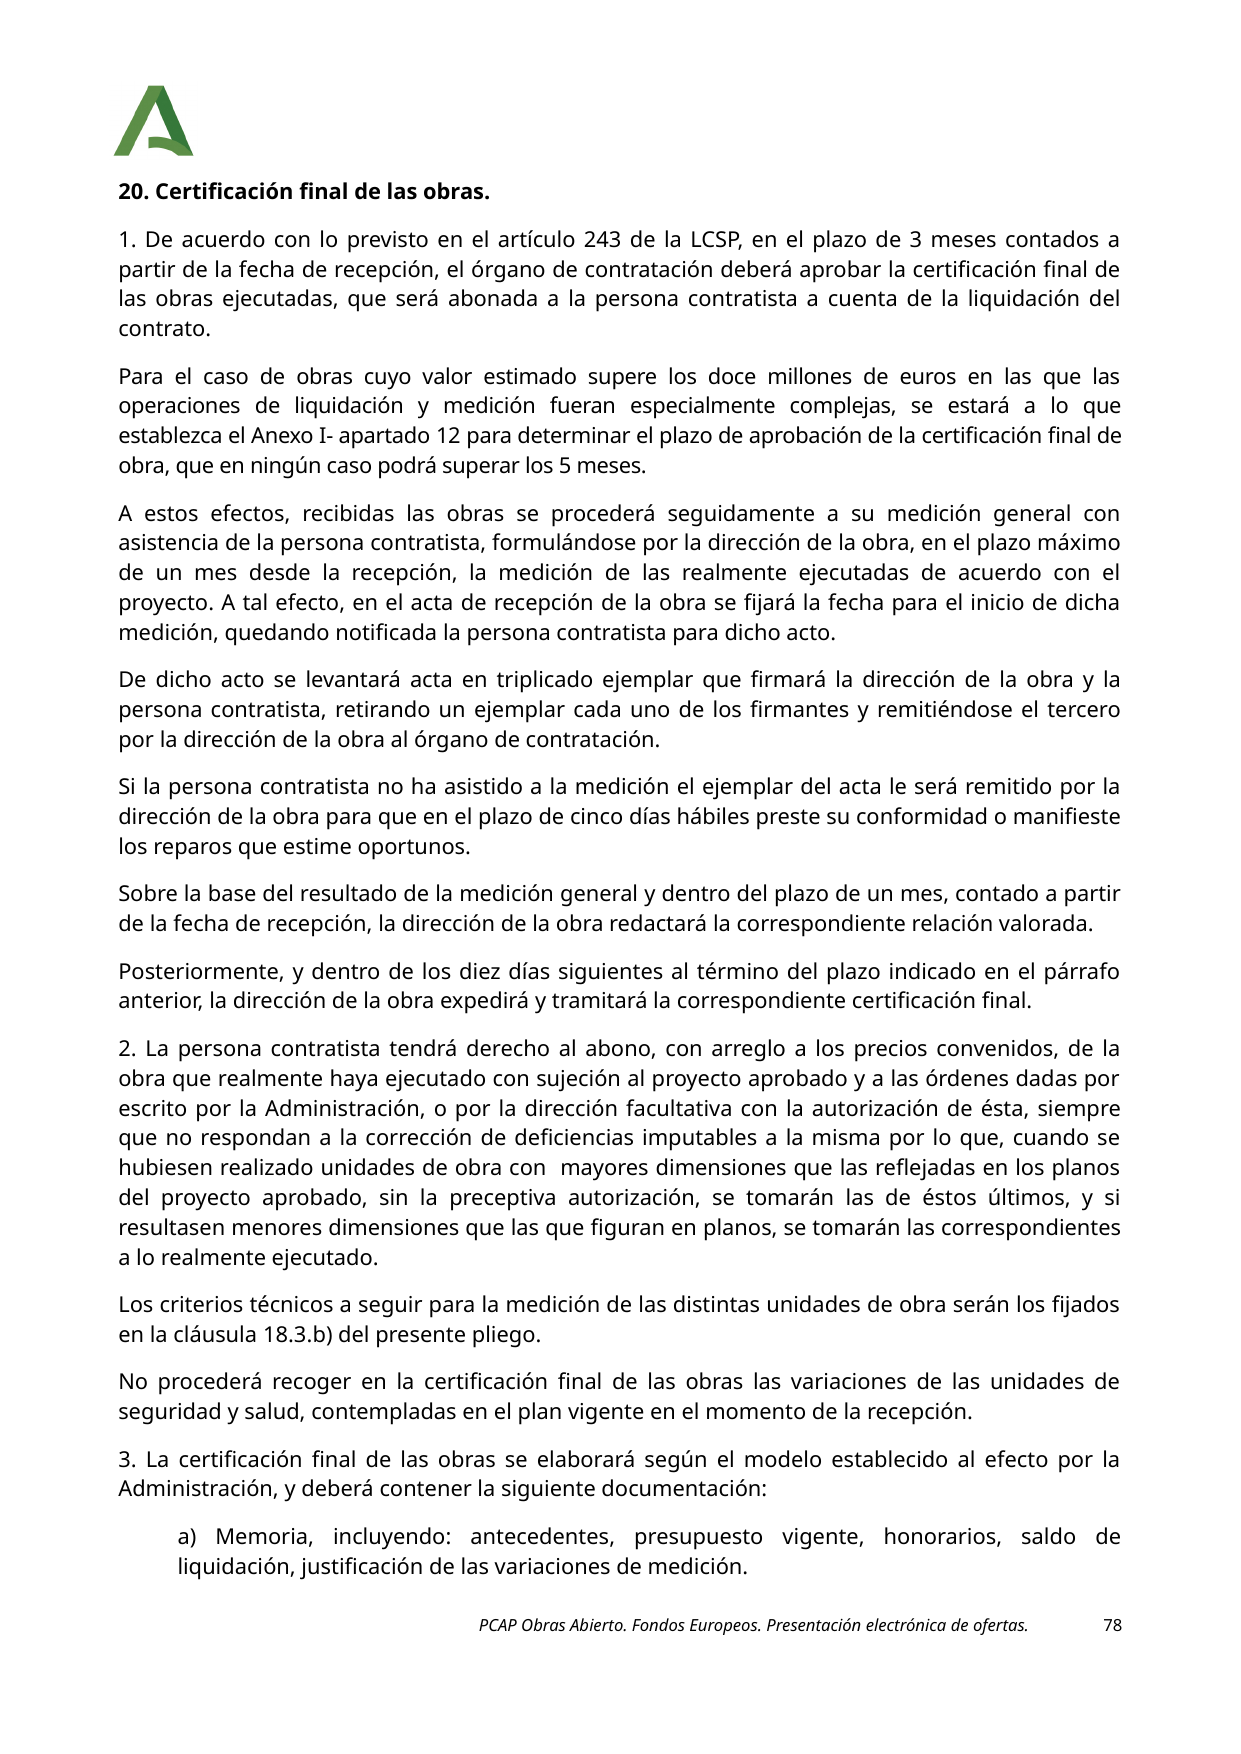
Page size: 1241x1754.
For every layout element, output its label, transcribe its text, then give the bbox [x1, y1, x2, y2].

text a) Memoria, incluyendo: antecedentes, presupuesto vigente, honorarios, saldo de liquidación, justificación de las variaciones de medición. [177, 1521, 1122, 1581]
text 3. La certificación final de las obras se elaborará según el modelo establecido al efecto por la Administración, y deberá contener la siguiente documentación: [118, 1444, 1122, 1503]
text Los criterios técnicos a seguir para la medición de las distintas unidades de obra serán los fijados en la cláusula 18.3.b) del presente pliego. [118, 1289, 1122, 1349]
picture [109, 81, 198, 160]
subtitle 20. Certificación final de las obras. [118, 176, 1122, 206]
text No procederá recoger en la certificación final de las obras las variaciones de las unidades de seguridad y salud, contempladas en el plan vigente en el momento de la recepción. [118, 1366, 1122, 1426]
text Para el caso de obras cuyo valor estimado supere los doce millones de euros en las que las operaciones de liquidación y medición fueran especialmente complejas, se estará a lo que establezca el Anexo I- apartado 12 para determinar el plazo de aprobación de la certificación final de obra, que en ningún caso podrá superar los 5 meses. [118, 361, 1122, 480]
text Posteriormente, y dentro de los diez días siguientes al término del plazo indicado en el párrafo anterior, la dirección de la obra expedirá y tramitará la correspondiente certificación final. [118, 956, 1122, 1015]
text Si la persona contratista no ha asistido a la medición el ejemplar del acta le será remitido por la dirección de la obra para que en el plazo de cinco días hábiles preste su conformidad o manifieste los reparos que estime oportunos. [118, 771, 1122, 861]
text 2. La persona contratista tendrá derecho al abono, con arreglo a los precios convenidos, de la obra que realmente haya ejecutado con sujeción al proyecto aprobado y a las órdenes dadas por escrito por la Administración, o por la dirección facultativa con la autorización de ésta, siempre que no respondan a la corrección de deficiencias imputables a la misma por lo que, cuando se hubiesen realizado unidades de obra con mayores dimensiones que las reflejadas en los planos del proyecto aprobado, sin la preceptiva autorización, se tomarán las de éstos últimos, y si resultasen menores dimensiones que las que figuran en planos, se tomarán las correspondientes a lo realmente ejecutado. [118, 1033, 1122, 1271]
text 1. De acuerdo con lo previsto en el artículo 243 de la LCSP, en el plazo de 3 meses contados a partir de la fecha de recepción, el órgano de contratación deberá aprobar la certificación final de las obras ejecutadas, que será abonada a la persona contratista a cuenta de la liquidación del contrato. [118, 224, 1122, 343]
text Sobre la base del resultado de la medición general y dentro del plazo de un mes, contado a partir de la fecha de recepción, la dirección de la obra redactará la correspondiente relación valorada. [118, 878, 1122, 938]
text A estos efectos, recibidas las obras se procederá seguidamente a su medición general con asistencia de la persona contratista, formulándose por la dirección de la obra, en el plazo máximo de un mes desde la recepción, la medición de las realmente ejecutadas de acuerdo con el proyecto. A tal efecto, en el acta de recepción de la obra se fijará la fecha para el inicio de dicha medición, quedando notificada la persona contratista para dicho acto. [118, 498, 1122, 647]
text De dicho acto se levantará acta en triplicado ejemplar que firmará la dirección de la obra y la persona contratista, retirando un ejemplar cada uno de los firmantes y remitiéndose el tercero por la dirección de la obra al órgano de contratación. [118, 664, 1122, 754]
